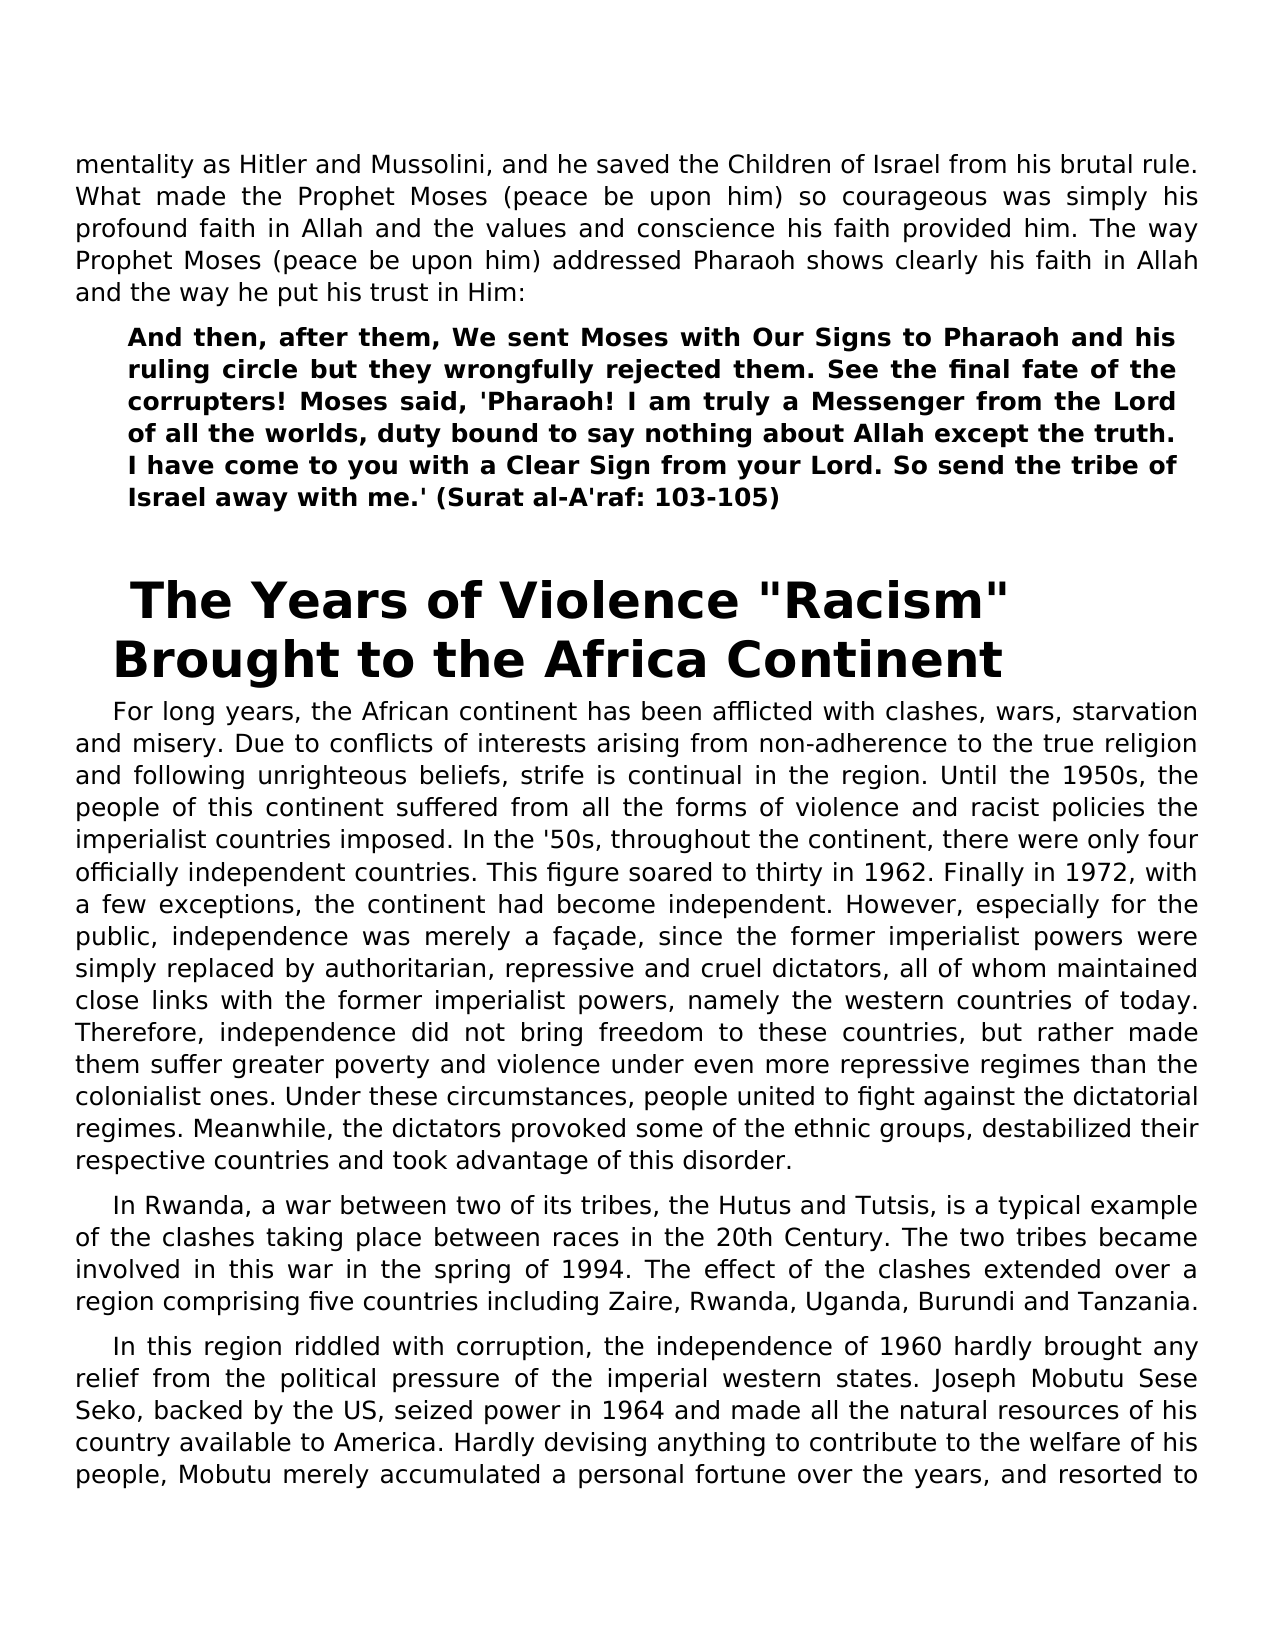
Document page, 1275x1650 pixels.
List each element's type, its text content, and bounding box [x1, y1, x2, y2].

text In Rwanda, a war between two of its tribes, the Hutus and Tutsis, is a typical example of the clashes taking place between races in the 20th Century. The two tribes became involved in this war in the spring of 1994. The effect of the clashes extended over a region comprising five countries including Zaire, Rwanda, Uganda, Burundi and Tanzania. [75, 1191, 1200, 1316]
text And then, after them, We sent Moses with Our Signs to Pharaoh and his ruling circle but they wrongfully rejected them. See the final fate of the corrupters! Moses said, 'Pharaoh! I am truly a Messenger from the Lord of all the worlds, duty bound to say nothing about Allah except the truth. I have come to you with a Clear Sign from your Lord. So send the tribe of Israel away with me.' (Surat al-A'raf: 103-105) [127, 323, 1177, 512]
subtitle The Years of Violence "Racism" Brought to the Africa Continent [112, 572, 1200, 689]
text In this region riddled with corruption, the independence of 1960 hardly brought any relief from the political pressure of the imperial western states. Joseph Mobutu Sese Seko, backed by the US, seized power in 1964 and made all the natural resources of his country available to America. Hardly devising anything to contribute to the welfare of his people, Mobutu merely accumulated a personal fortune over the years, and resorted to [75, 1332, 1200, 1489]
text mentality as Hitler and Mussolini, and he saved the Children of Israel from his brutal rule. What made the Prophet Moses (peace be upon him) so courageous was simply his profound faith in Allah and the values and conscience his faith provided him. The way Prophet Moses (peace be upon him) addressed Pharaoh shows clearly his faith in Allah and the way he put his trust in Him: [75, 150, 1200, 307]
text For long years, the African continent has been afflicted with clashes, wars, starvation and misery. Due to conflicts of interests arising from non-adherence to the true religion and following unrighteous beliefs, strife is continual in the region. Until the 1950s, the people of this continent suffered from all the forms of violence and racist policies the imperialist countries imposed. In the '50s, throughout the continent, there were only four officially independent countries. This figure soared to thirty in 1962. Finally in 1972, with a few exceptions, the continent had become independent. However, especially for the public, independence was merely a façade, since the former imperialist powers were simply replaced by authoritarian, repressive and cruel dictators, all of whom maintained close links with the former imperialist powers, namely the western countries of today. Therefore, independence did not bring freedom to these countries, but rather made them suffer greater poverty and violence under even more repressive regimes than the colonialist ones. Under these circumstances, people united to fight against the dictatorial regimes. Meanwhile, the dictators provoked some of the ethnic groups, destabilized their respective countries and took advantage of this disorder. [75, 697, 1200, 1176]
